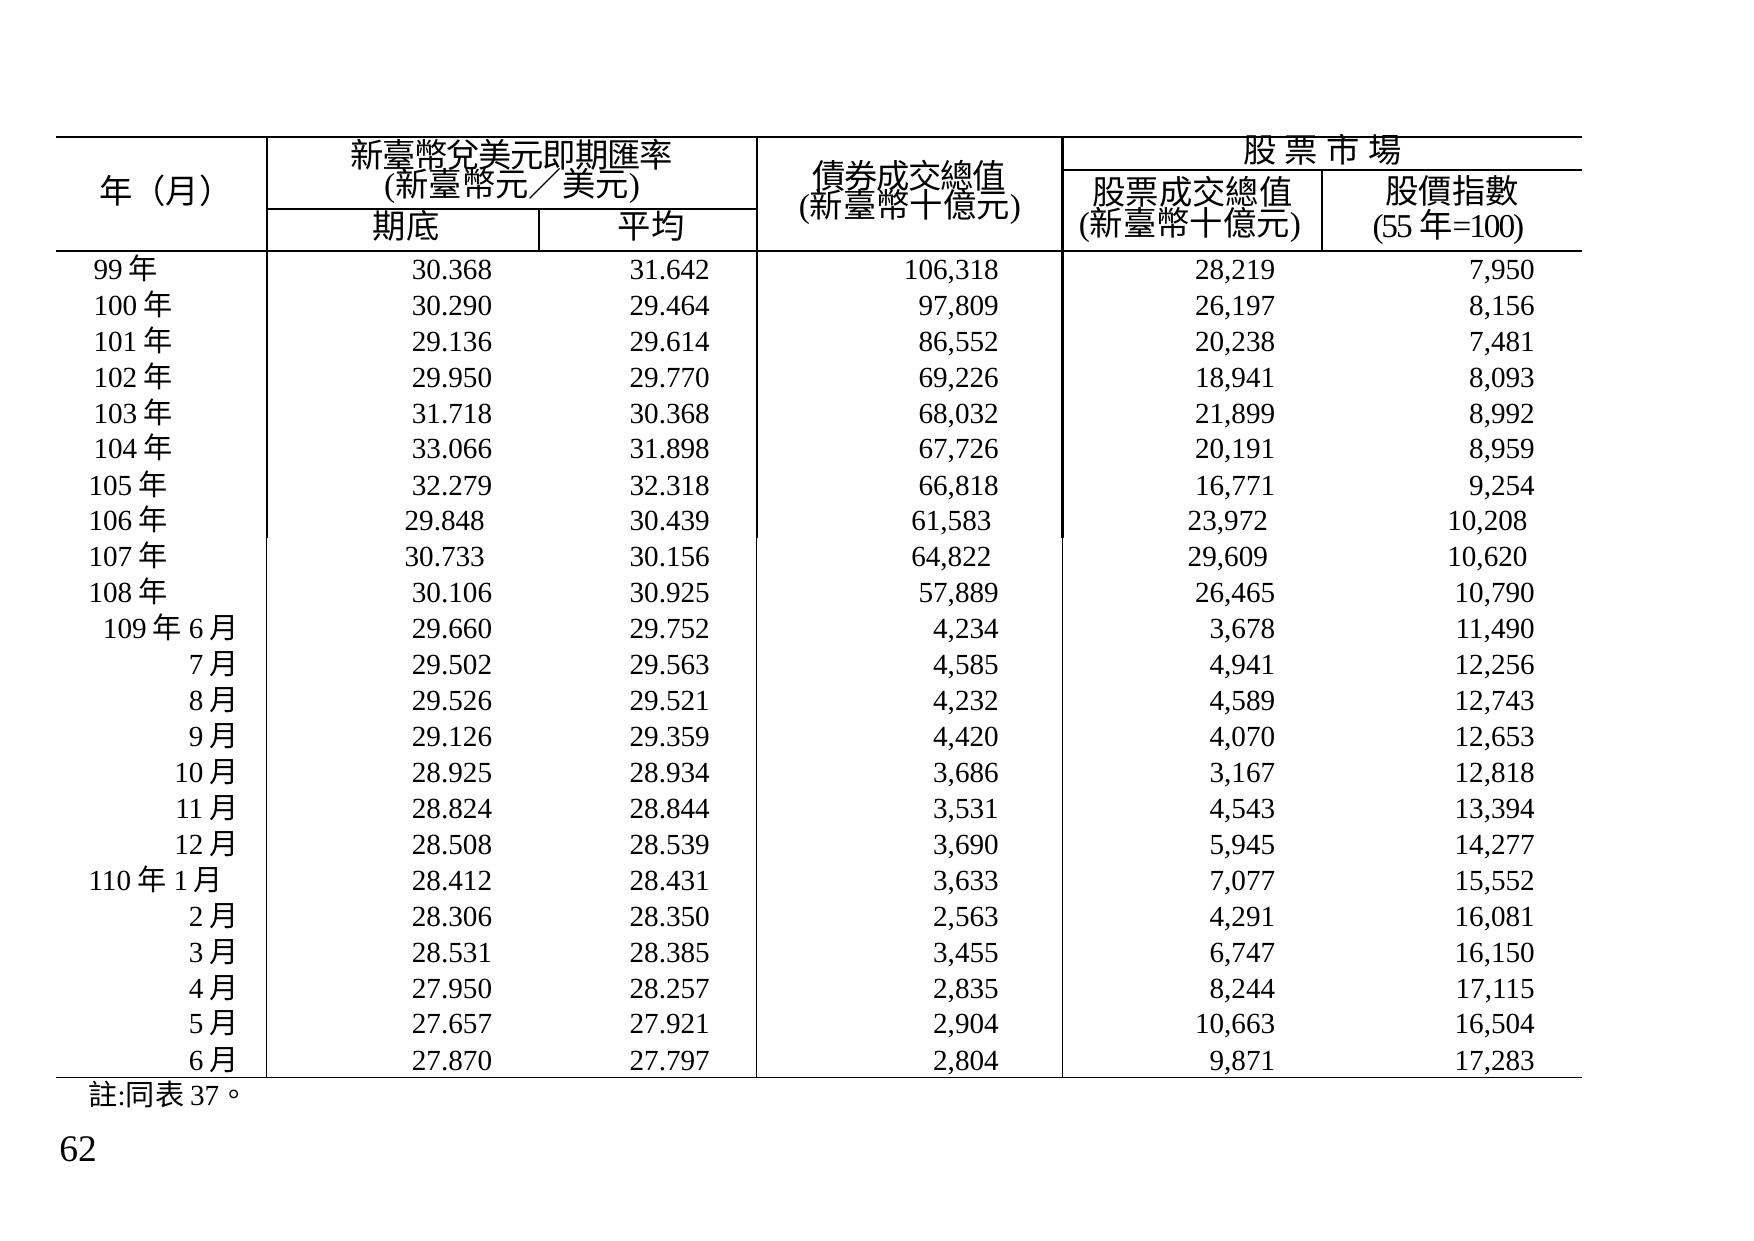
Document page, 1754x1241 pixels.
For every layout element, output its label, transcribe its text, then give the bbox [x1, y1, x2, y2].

table_cell 12,256 [1322, 645, 1582, 681]
table_cell 30.290 [268, 286, 539, 322]
table_cell 8,992 [1322, 394, 1582, 430]
table_cell 8,156 [1322, 286, 1582, 322]
table_cell 31.898 [539, 430, 756, 466]
table_cell 29.136 [268, 322, 539, 358]
table_cell 29.563 [539, 645, 756, 681]
table_cell 27.657 [267, 1005, 539, 1041]
table_cell 110年 1月 [56, 861, 266, 897]
table_cell 28.539 [539, 825, 756, 861]
table_cell 30.733 [267, 538, 539, 573]
table_cell 14,277 [1322, 825, 1582, 861]
table_cell 99年 [56, 252, 266, 286]
table_cell 28.934 [539, 753, 756, 789]
table_cell 29.848 [268, 502, 539, 537]
table_cell 106,318 [758, 252, 1061, 286]
table_cell 31.718 [268, 394, 539, 430]
table_cell 105年 [56, 466, 266, 502]
table_cell 17,115 [1322, 969, 1582, 1005]
table_cell 17,283 [1322, 1041, 1582, 1077]
table_cell 3,686 [757, 753, 1062, 789]
table_cell 8,959 [1322, 430, 1582, 466]
table_cell 8月 [56, 681, 266, 717]
table_cell 註:同表37。 [56, 1078, 267, 1112]
table_cell 13,394 [1322, 789, 1582, 825]
table_cell [757, 1078, 1062, 1112]
table_cell 27.950 [267, 969, 539, 1005]
table_cell 8,093 [1322, 358, 1582, 394]
table_cell 3,678 [1063, 609, 1322, 645]
table_cell 20,238 [1064, 322, 1322, 358]
table_cell 28,219 [1064, 252, 1322, 286]
table_header 新臺幣兌美元即期匯率 (新臺幣元／美元) [268, 138, 756, 208]
table_cell 29,609 [1063, 538, 1322, 573]
table_cell 27.921 [539, 1005, 756, 1041]
table_cell 23,972 [1064, 502, 1322, 537]
table_cell 28.508 [267, 825, 539, 861]
table_cell 4,589 [1063, 681, 1322, 717]
table_cell 4,234 [757, 609, 1062, 645]
table_cell 26,465 [1063, 574, 1322, 609]
table_cell 9,254 [1322, 466, 1582, 502]
table_cell 12,818 [1322, 753, 1582, 789]
table_cell 3,531 [757, 789, 1062, 825]
table_cell 21,899 [1064, 394, 1322, 430]
table_cell 11月 [56, 789, 266, 825]
table_cell 4,941 [1063, 645, 1322, 681]
table_cell 7,077 [1063, 861, 1322, 897]
table_cell 97,809 [758, 286, 1061, 322]
table_cell 108年 [56, 574, 266, 609]
table_cell 10,790 [1322, 574, 1582, 609]
table_cell 12月 [56, 825, 266, 861]
table_cell 29.464 [539, 286, 756, 322]
table_cell 102年 [56, 358, 266, 394]
table_cell 106年 [56, 502, 266, 537]
table_cell 12,743 [1322, 681, 1582, 717]
table_cell 8,244 [1063, 969, 1322, 1005]
table_cell 7月 [56, 645, 266, 681]
table_cell 2,804 [757, 1041, 1062, 1077]
table_cell 16,081 [1322, 897, 1582, 933]
table_cell 29.521 [539, 681, 756, 717]
table_cell 66,818 [758, 466, 1061, 502]
table_cell 7,481 [1322, 322, 1582, 358]
table_cell 109年 6月 [56, 609, 266, 645]
table_cell 30.368 [268, 252, 539, 286]
table_cell 12,653 [1322, 717, 1582, 753]
table_cell 28.431 [539, 861, 756, 897]
table_cell 29.502 [267, 645, 539, 681]
table_cell 4,232 [757, 681, 1062, 717]
table_cell 6,747 [1063, 933, 1322, 969]
table_cell 29.526 [267, 681, 539, 717]
table_cell 28.350 [539, 897, 756, 933]
table_cell 5,945 [1063, 825, 1322, 861]
table_cell 26,197 [1064, 286, 1322, 322]
table_cell 28.385 [539, 933, 756, 969]
table_header 債券成交總值 (新臺幣十億元) [758, 138, 1061, 250]
table_cell [1063, 1078, 1322, 1112]
table_cell 30.368 [539, 394, 756, 430]
table_cell 3,690 [757, 825, 1062, 861]
table_cell 3,455 [757, 933, 1062, 969]
table_header 股 票 市 場 [1064, 138, 1582, 169]
table_cell 10月 [56, 753, 266, 789]
table_cell 61,583 [758, 502, 1061, 537]
table_cell 28.531 [267, 933, 539, 969]
table_cell 28.257 [539, 969, 756, 1005]
table_cell 3,167 [1063, 753, 1322, 789]
table_cell 股價指數 (55年=100) [1323, 171, 1582, 250]
table_cell 16,150 [1322, 933, 1582, 969]
table_cell 33.066 [268, 430, 539, 466]
table_cell 100年 [56, 286, 266, 322]
table_cell 10,208 [1322, 502, 1582, 537]
table_cell 股票成交總值 (新臺幣十億元) [1064, 171, 1321, 250]
table_cell 4,070 [1063, 717, 1322, 753]
table_cell 101年 [56, 322, 266, 358]
table_cell 27.870 [267, 1041, 539, 1077]
table_cell 32.318 [539, 466, 756, 502]
table_cell 9月 [56, 717, 266, 753]
table_cell 平均 [540, 210, 756, 250]
table_cell 期底 [268, 210, 538, 250]
table_cell 3月 [56, 933, 266, 969]
table_cell 29.614 [539, 322, 756, 358]
table_cell 28.824 [267, 789, 539, 825]
table_cell 2月 [56, 897, 266, 933]
table_cell 18,941 [1064, 358, 1322, 394]
table_cell 29.752 [539, 609, 756, 645]
table_cell 28.844 [539, 789, 756, 825]
table_cell 68,032 [758, 394, 1061, 430]
table_cell 67,726 [758, 430, 1061, 466]
table_cell 3,633 [757, 861, 1062, 897]
table_cell 2,563 [757, 897, 1062, 933]
table_cell 31.642 [539, 252, 756, 286]
table_cell 29.359 [539, 717, 756, 753]
table_cell 4,420 [757, 717, 1062, 753]
table_cell 16,771 [1064, 466, 1322, 502]
table_cell 2,835 [757, 969, 1062, 1005]
table_cell 30.156 [539, 538, 756, 573]
table_cell 29.770 [539, 358, 756, 394]
table_cell [1322, 1078, 1582, 1112]
table_cell [539, 1078, 757, 1112]
table_cell 4,585 [757, 645, 1062, 681]
table_cell 69,226 [758, 358, 1061, 394]
table_cell 27.797 [539, 1041, 756, 1077]
table_cell 103年 [56, 394, 266, 430]
table_cell 7,950 [1322, 252, 1582, 286]
table_cell 86,552 [758, 322, 1061, 358]
table_cell 28.306 [267, 897, 539, 933]
table_cell 4,291 [1063, 897, 1322, 933]
table_cell 29.950 [268, 358, 539, 394]
table_cell 5月 [56, 1005, 266, 1041]
table_cell 30.925 [539, 574, 756, 609]
table_cell 64,822 [757, 538, 1062, 573]
table_cell 15,552 [1322, 861, 1582, 897]
table_cell 29.660 [267, 609, 539, 645]
table_cell 57,889 [757, 574, 1062, 609]
table_cell [267, 1078, 539, 1112]
table_cell 10,663 [1063, 1005, 1322, 1041]
table_cell 4月 [56, 969, 266, 1005]
table_cell 28.412 [267, 861, 539, 897]
table_cell 20,191 [1064, 430, 1322, 466]
table_cell 6月 [56, 1041, 266, 1077]
table_cell 29.126 [267, 717, 539, 753]
table_cell 28.925 [267, 753, 539, 789]
table_cell 107年 [56, 538, 266, 573]
table_header 年（月） [56, 138, 266, 250]
table_cell 10,620 [1322, 538, 1582, 573]
table_cell 11,490 [1322, 609, 1582, 645]
table_cell 32.279 [268, 466, 539, 502]
table_cell 9,871 [1063, 1041, 1322, 1077]
table_cell 30.439 [539, 502, 756, 537]
table_cell 16,504 [1322, 1005, 1582, 1041]
table_cell 30.106 [267, 574, 539, 609]
table_cell 4,543 [1063, 789, 1322, 825]
table_cell 104年 [56, 430, 266, 466]
table_cell 2,904 [757, 1005, 1062, 1041]
